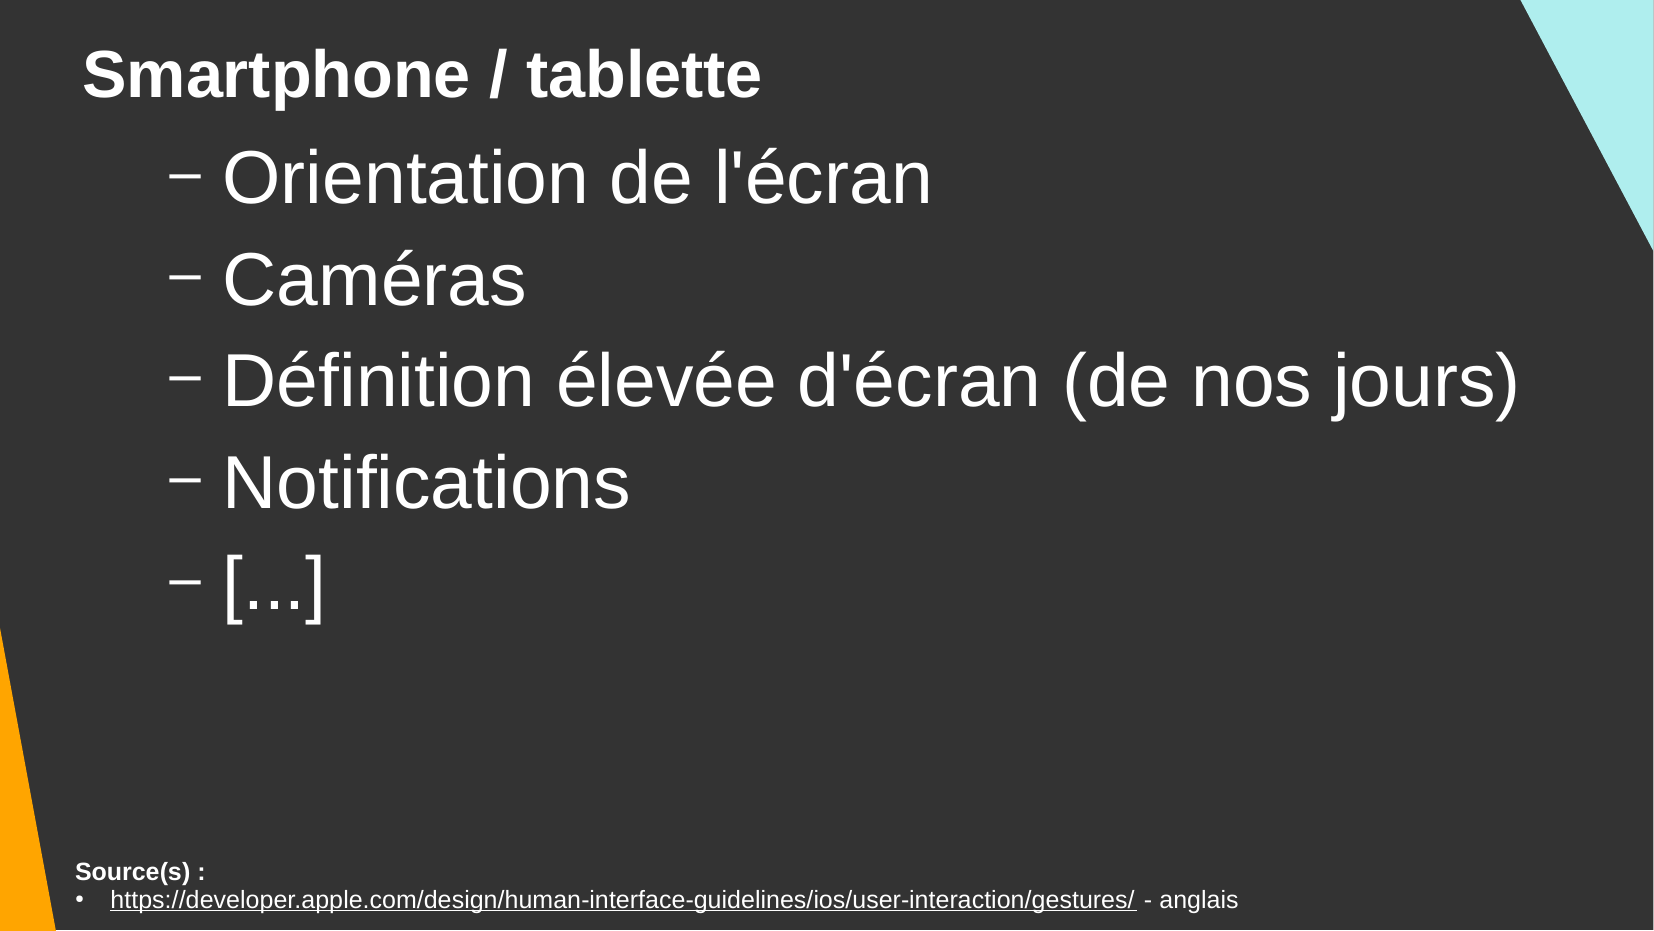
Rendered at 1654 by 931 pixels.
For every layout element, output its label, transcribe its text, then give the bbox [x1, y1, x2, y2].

text_box [1520, 0, 1654, 253]
list Orientation de l'écran Caméras Définition élevée d'écran (de nos jours) Notifications [...] [80, 135, 1605, 768]
text_box [0, 627, 56, 931]
text_box Source(s) : https://developer.apple.com/design/human-interface-guidelines/ios/user-interaction/gestures/ - anglais [60, 850, 1546, 931]
title Smartphone / tablette [82, 37, 1571, 114]
